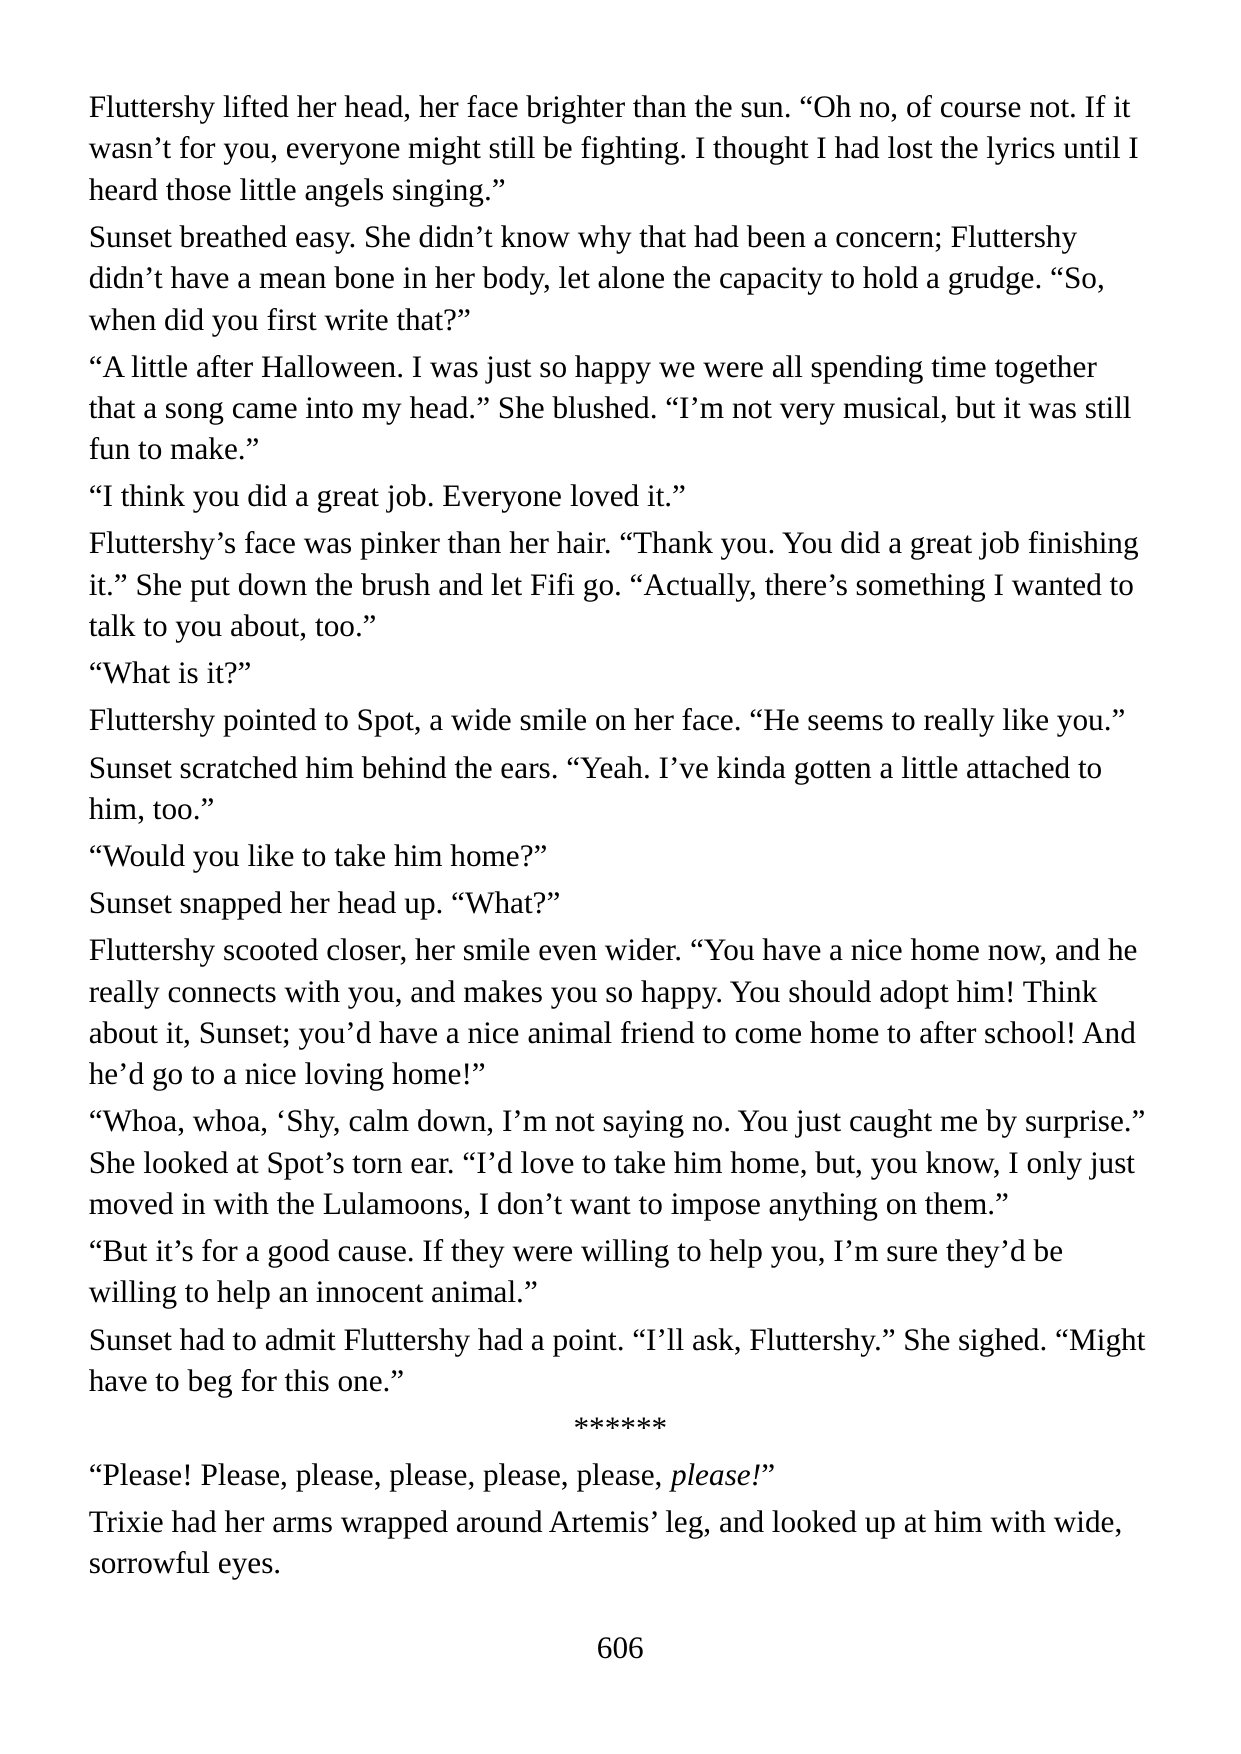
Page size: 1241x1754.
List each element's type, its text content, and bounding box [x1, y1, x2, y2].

text Fluttershy pointed to Spot, a wide smile on her face. “He seems to really like you.” [88, 702, 1152, 738]
text Trixie had her arms wrapped around Artemis’ leg, and looked up at him with wide, sorrowful eyes. [88, 1503, 1152, 1581]
text “I think you did a great job. Everyone loved it.” [88, 478, 1152, 513]
text Sunset snapped her head up. “What?” [88, 884, 1152, 920]
text “A little after Halloween. I was just so happy we were all spending time together that a song came into my head.” She blushed. “I’m not very musical, but it was still fun to make.” [88, 348, 1152, 466]
text “But it’s for a good cause. If they were willing to help you, I’m sure they’d be willing to help an innocent animal.” [88, 1232, 1152, 1309]
text “Would you like to take him home?” [88, 837, 1152, 873]
text Fluttershy scooted closer, her smile even wider. “You have a nice home now, and he really connects with you, and makes you so happy. You should adopt him! Think about it, Sunset; you’d have a nice animal friend to come home to after school! And he’d go to a nice loving home!” [88, 932, 1152, 1091]
text Sunset scratched him behind the ears. “Yeah. I’ve kinda gotten a little attached to him, too.” [88, 749, 1152, 826]
text ****** [88, 1409, 1152, 1445]
text Sunset breathed easy. She didn’t know why that had been a concern; Fluttershy didn’t have a mean bone in her body, let alone the capacity to hold a grudge. “So, when did you first write that?” [88, 218, 1152, 337]
text “Whoa, whoa, ‘Shy, calm down, I’m not saying no. You just caught me by surprise.” She looked at Spot’s torn ear. “I’d love to take him home, but, you know, I only just moved in with the Lulamoons, I don’t want to impose anything on them.” [88, 1103, 1152, 1221]
text Sunset had to admit Fluttershy had a point. “I’ll ask, Fluttershy.” She sighed. “Might have to beg for this one.” [88, 1321, 1152, 1398]
text “Please! Please, please, please, please, please, please!” [88, 1456, 1152, 1492]
text Fluttershy lifted her head, her face brighter than the sun. “Oh no, of course not. If it wasn’t for you, everyone might still be fighting. I thought I had lost the lyrics until I heard those little angels singing.” [88, 88, 1152, 207]
text “What is it?” [88, 654, 1152, 690]
text Fluttershy’s face was pinker than her hair. “Thank you. You did a great job finishing it.” She put down the brush and let Fifi go. “Actually, there’s something I wanted to talk to you about, too.” [88, 525, 1152, 643]
